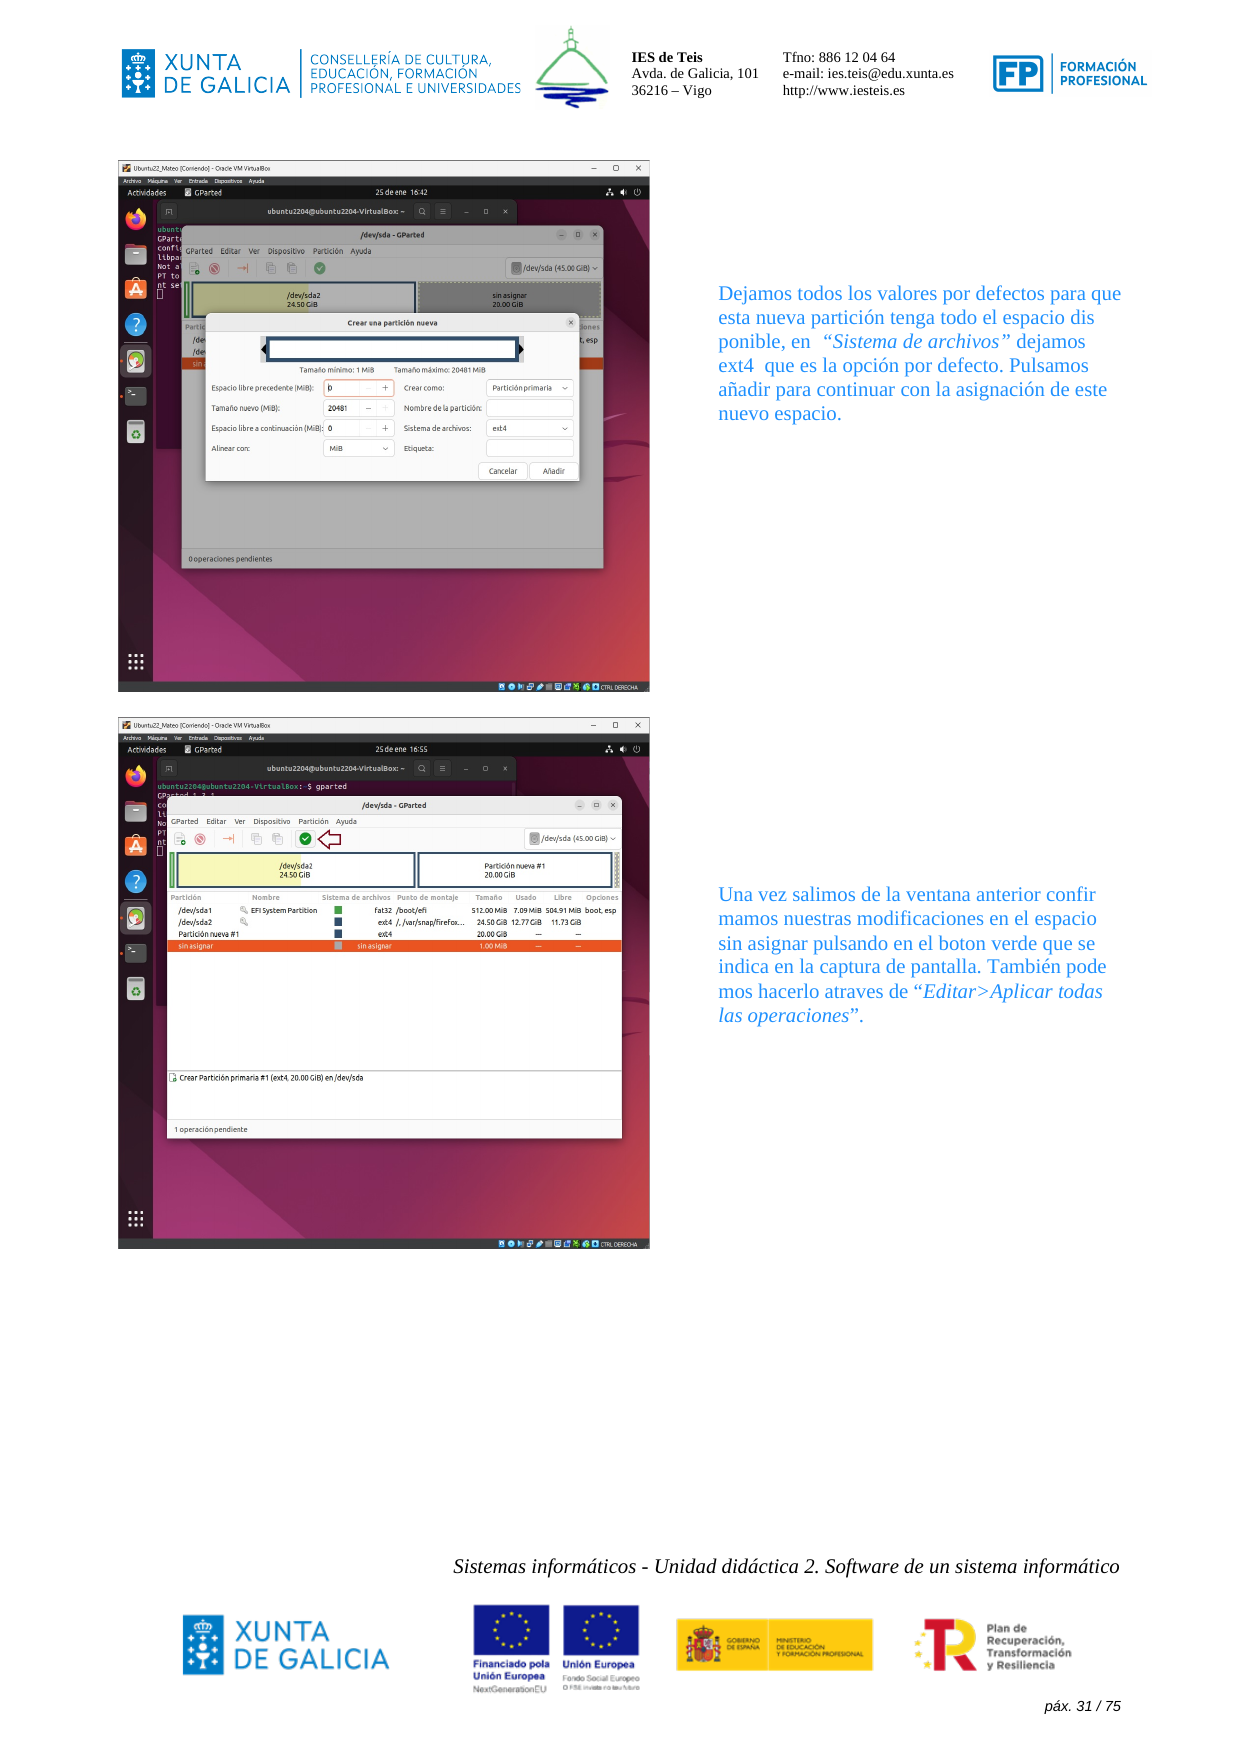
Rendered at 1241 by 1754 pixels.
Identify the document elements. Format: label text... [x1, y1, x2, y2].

picture [534, 25, 611, 110]
picture [989, 50, 1153, 97]
picture [118, 160, 650, 692]
text Dejamos todos los valores por defectos para que esta nueva partición tenga todo el espacio dis ponible, en “Sistema de archivos” dejamos ext4 que es la opción por defecto. Pulsamos añadir para continuar con la asignación de este nuevo espacio. [650, 281, 1122, 425]
text Una vez salimos de la ventana anterior confir mamos nuestras modificaciones en el espacio sin asignar pulsando en el boton verde que se indica en la captura de pantalla. También pode mos hacerlo atraves de “Editar>Aplicar todas las operaciones”. [650, 882, 1122, 1027]
picture [182, 1593, 1085, 1700]
picture [118, 717, 650, 1249]
picture [121, 49, 521, 98]
